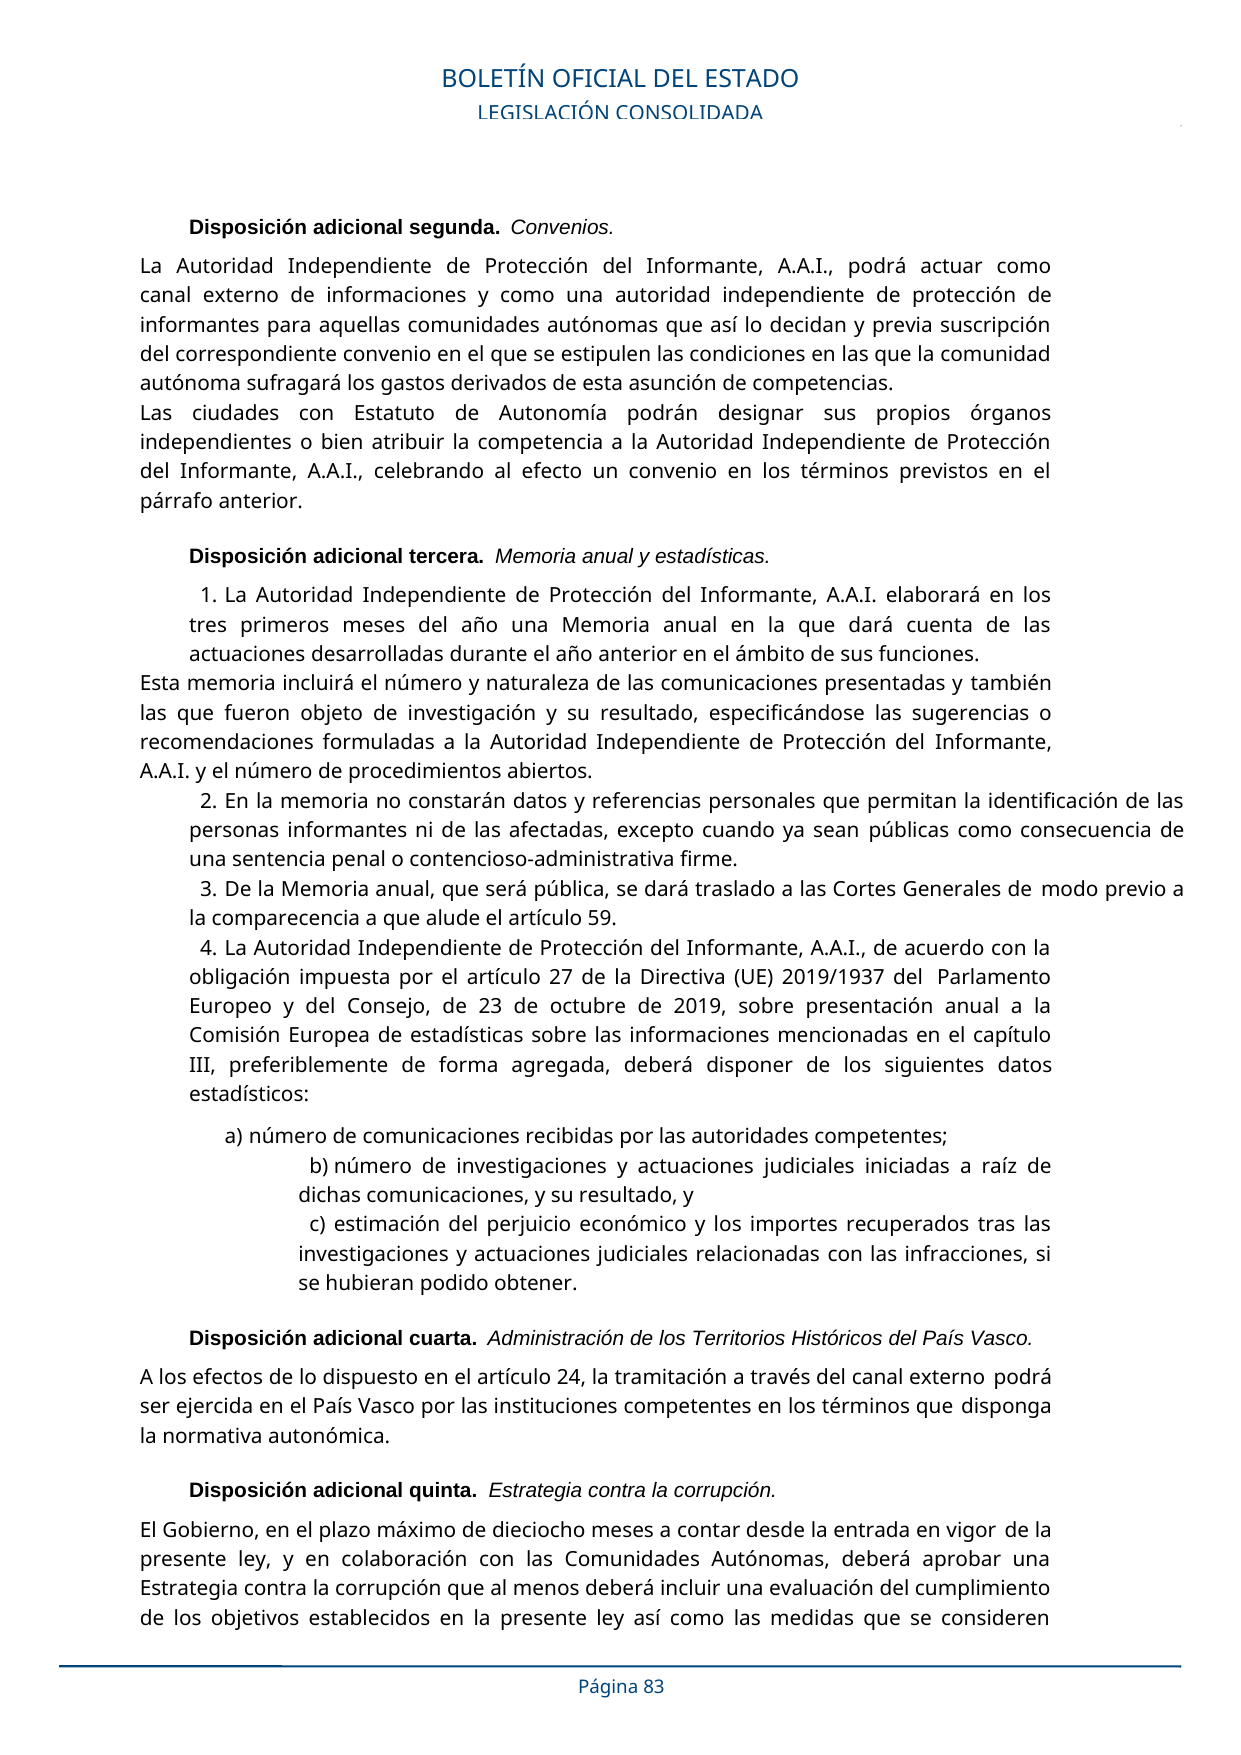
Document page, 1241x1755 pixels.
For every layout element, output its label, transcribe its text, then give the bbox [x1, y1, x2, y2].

text Disposición adicional quinta. Estrategia contra la corrupción. [189, 1478, 1184, 1502]
list La Autoridad Independiente de Protección del Informante, A.A.I., de acuerdo con la obligación impuesta por el artículo 27 de la Directiva (UE) 2019/1937 del Parlamento Europeo y del Consejo, de 23 de octubre de 2019, sobre presentación anual a la Comisión Europea de estadísticas sobre las informaciones mencionadas en el capítulo III, preferiblemente de forma agregada, deberá disponer de los siguientes datos estadísticos: [164, 933, 1052, 1107]
list estimación del perjuicio económico y los importes recuperados tras las investigaciones y actuaciones judiciales relacionadas con las infracciones, si se hubieran podido obtener. [274, 1209, 1052, 1296]
text Disposición adicional cuarta. Administración de los Territorios Históricos del País Vasco. [189, 1325, 1184, 1349]
text El Gobierno, en el plazo máximo de dieciocho meses a contar desde la entrada en vigor de la presente ley, y en colaboración con las Comunidades Autónomas, deberá aprobar una Estrategia contra la corrupción que al menos deberá incluir una evaluación del cumplimiento de los objetivos establecidos en la presente ley así como las medidas que se consideren [139, 1515, 1052, 1631]
list número de investigaciones y actuaciones judiciales iniciadas a raíz de dichas comunicaciones, y su resultado, y [274, 1151, 1052, 1208]
text Las ciudades con Estatuto de Autonomía podrán designar sus propios órganos independientes o bien atribuir la competencia a la Autoridad Independiente de Protección del Informante, A.A.I., celebrando al efecto un convenio en los términos previstos en el párrafo anterior. [139, 398, 1052, 514]
list número de comunicaciones recibidas por las autoridades competentes; [224, 1121, 1184, 1150]
text Disposición adicional segunda. Convenios. [189, 214, 1184, 238]
list De la Memoria anual, que será pública, se dará traslado a las Cortes Generales de modo previo a la comparecencia a que alude el artículo 59. [164, 874, 1184, 932]
text Esta memoria incluirá el número y naturaleza de las comunicaciones presentadas y también las que fueron objeto de investigación y su resultado, especificándose las sugerencias o recomendaciones formuladas a la Autoridad Independiente de Protección del Informante, A.A.I. y el número de procedimientos abiertos. [139, 668, 1052, 785]
list La Autoridad Independiente de Protección del Informante, A.A.I. elaborará en los tres primeros meses del año una Memoria anual en la que dará cuenta de las actuaciones desarrolladas durante el año anterior en el ámbito de sus funciones. [164, 581, 1052, 667]
text Disposición adicional tercera. Memoria anual y estadísticas. [189, 544, 1184, 568]
text La Autoridad Independiente de Protección del Informante, A.A.I., podrá actuar como canal externo de informaciones y como una autoridad independiente de protección de informantes para aquellas comunidades autónomas que así lo decidan y previa suscripción del correspondiente convenio en el que se estipulen las condiciones en las que la comunidad autónoma sufragará los gastos derivados de esta asunción de competencias. [139, 251, 1052, 397]
list En la memoria no constarán datos y referencias personales que permitan la identificación de las personas informantes ni de las afectadas, excepto cuando ya sean públicas como consecuencia de una sentencia penal o contencioso-administrativa firme. [164, 786, 1184, 873]
text A los efectos de lo dispuesto en el artículo 24, la tramitación a través del canal externo podrá ser ejercida en el País Vasco por las instituciones competentes en los términos que disponga la normativa autonómica. [139, 1362, 1052, 1449]
